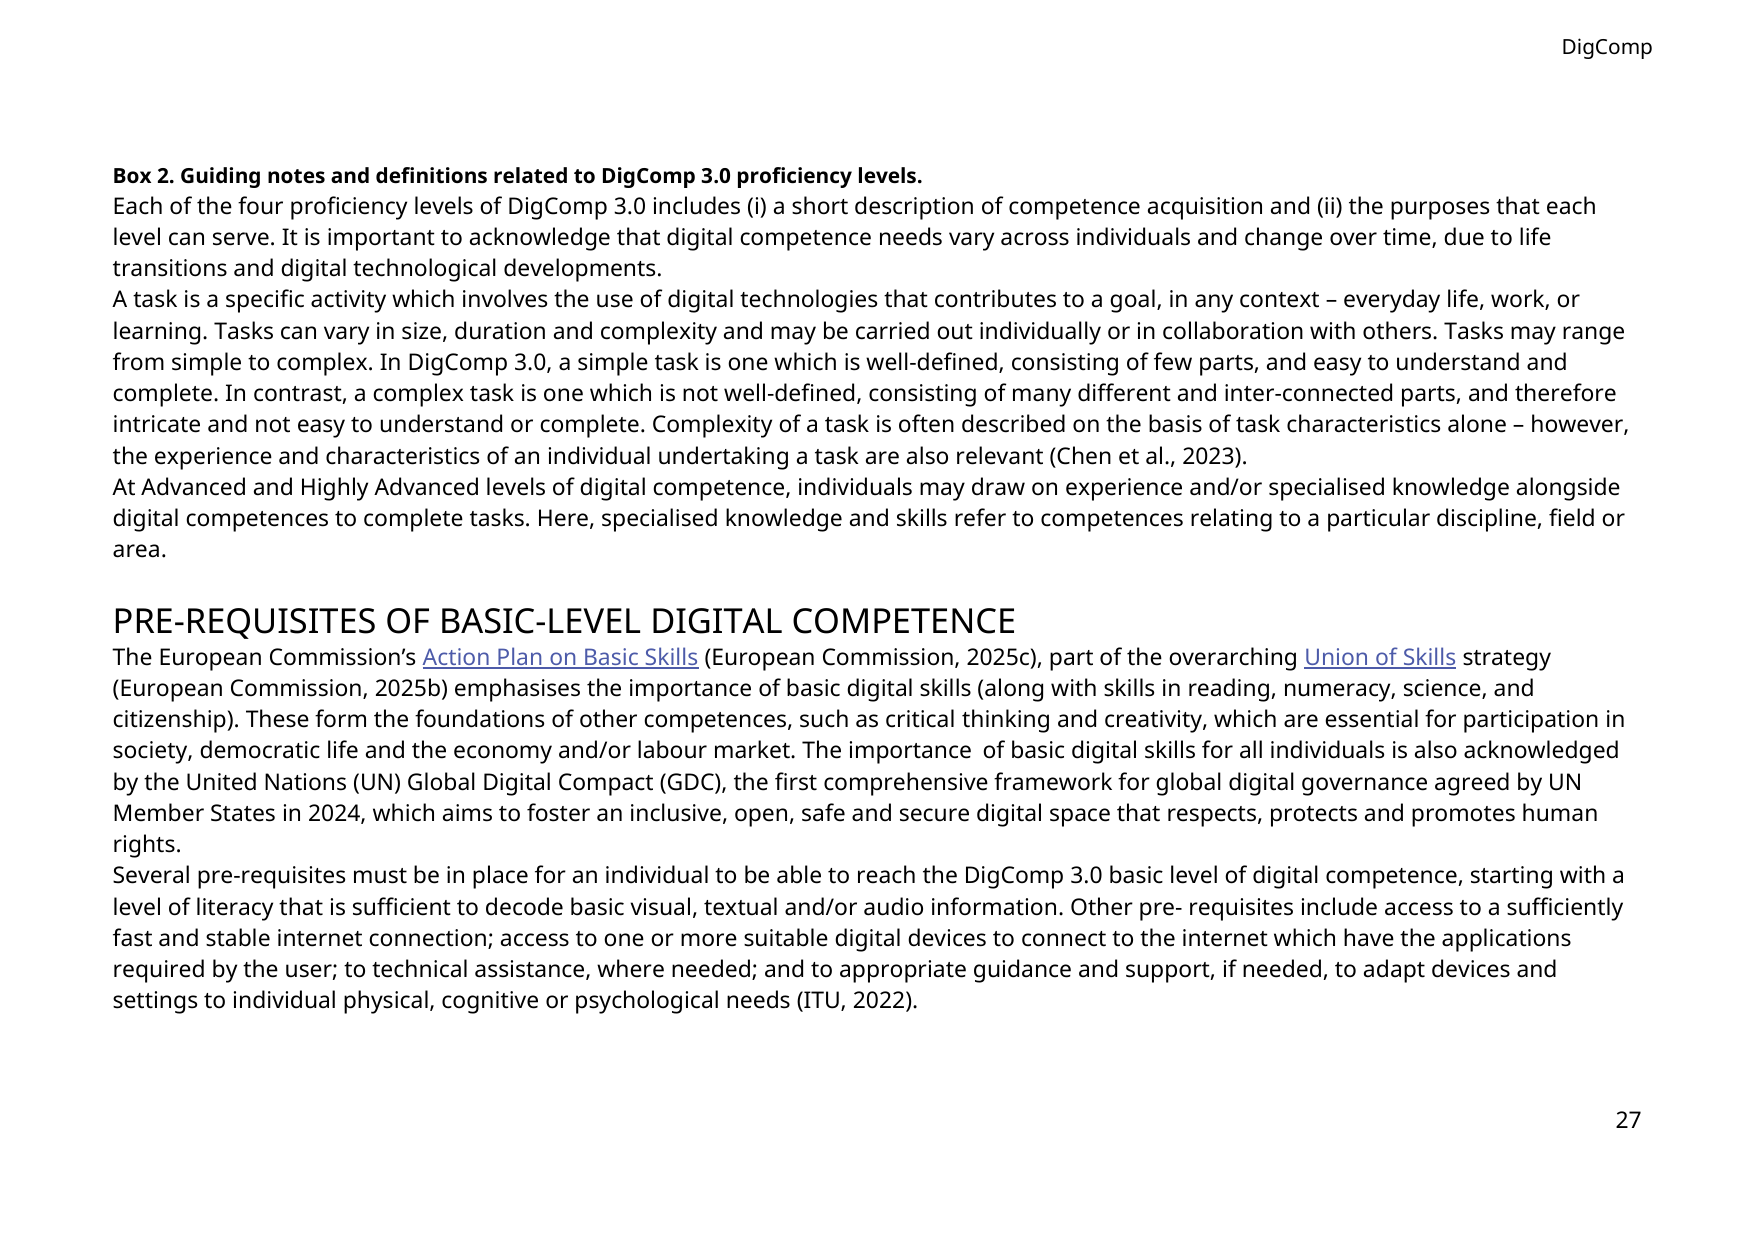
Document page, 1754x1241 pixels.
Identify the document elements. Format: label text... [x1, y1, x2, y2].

subtitle PRE-REQUISITES OF BASIC-LEVEL DIGITAL COMPETENCE [112, 606, 1641, 640]
text Several pre-requisites must be in place for an individual to be able to reach the DigComp 3.0 basic level of digital competence, starting with a level of literacy that is sufficient to decode basic visual, textual and/or audio information. Other pre- requisites include access to a sufficiently fast and stable internet connection; access to one or more suitable digital devices to connect to the internet which have the applications required by the user; to technical assistance, where needed; and to appropriate guidance and support, if needed, to adapt devices and settings to individual physical, cognitive or psychological needs (ITU, 2022). [112, 859, 1641, 1015]
text A task is a specific activity which involves the use of digital technologies that contributes to a goal, in any context – everyday life, work, or learning. Tasks can vary in size, duration and complexity and may be carried out individually or in collaboration with others. Tasks may range from simple to complex. In DigComp 3.0, a simple task is one which is well-defined, consisting of few parts, and easy to understand and complete. In contrast, a complex task is one which is not well-defined, consisting of many different and inter-connected parts, and therefore intricate and not easy to understand or complete. Complexity of a task is often described on the basis of task characteristics alone – however, the experience and characteristics of an individual undertaking a task are also relevant (Chen et al., 2023). [112, 283, 1641, 471]
text At Advanced and Highly Advanced levels of digital competence, individuals may draw on experience and/or specialised knowledge alongside digital competences to complete tasks. Here, specialised knowledge and skills refer to competences relating to a particular discipline, field or area. [112, 471, 1641, 564]
text The European Commission’s Action Plan on Basic Skills (European Commission, 2025c), part of the overarching Union of Skills strategy (European Commission, 2025b) emphasises the importance of basic digital skills (along with skills in reading, numeracy, science, and citizenship). These form the foundations of other competences, such as critical thinking and creativity, which are essential for participation in society, democratic life and the economy and/or labour market. The importance of basic digital skills for all individuals is also acknowledged by the United Nations (UN) Global Digital Compact (GDC), the first comprehensive framework for global digital governance agreed by UN Member States in 2024, which aims to foster an inclusive, open, safe and secure digital space that respects, protects and promotes human rights. [112, 640, 1641, 859]
text Box 2. Guiding notes and definitions related to DigComp 3.0 proficiency levels. [112, 161, 1641, 189]
text Each of the four proficiency levels of DigComp 3.0 includes (i) a short description of competence acquisition and (ii) the purposes that each level can serve. It is important to acknowledge that digital competence needs vary across individuals and change over time, due to life transitions and digital technological developments. [112, 189, 1641, 283]
